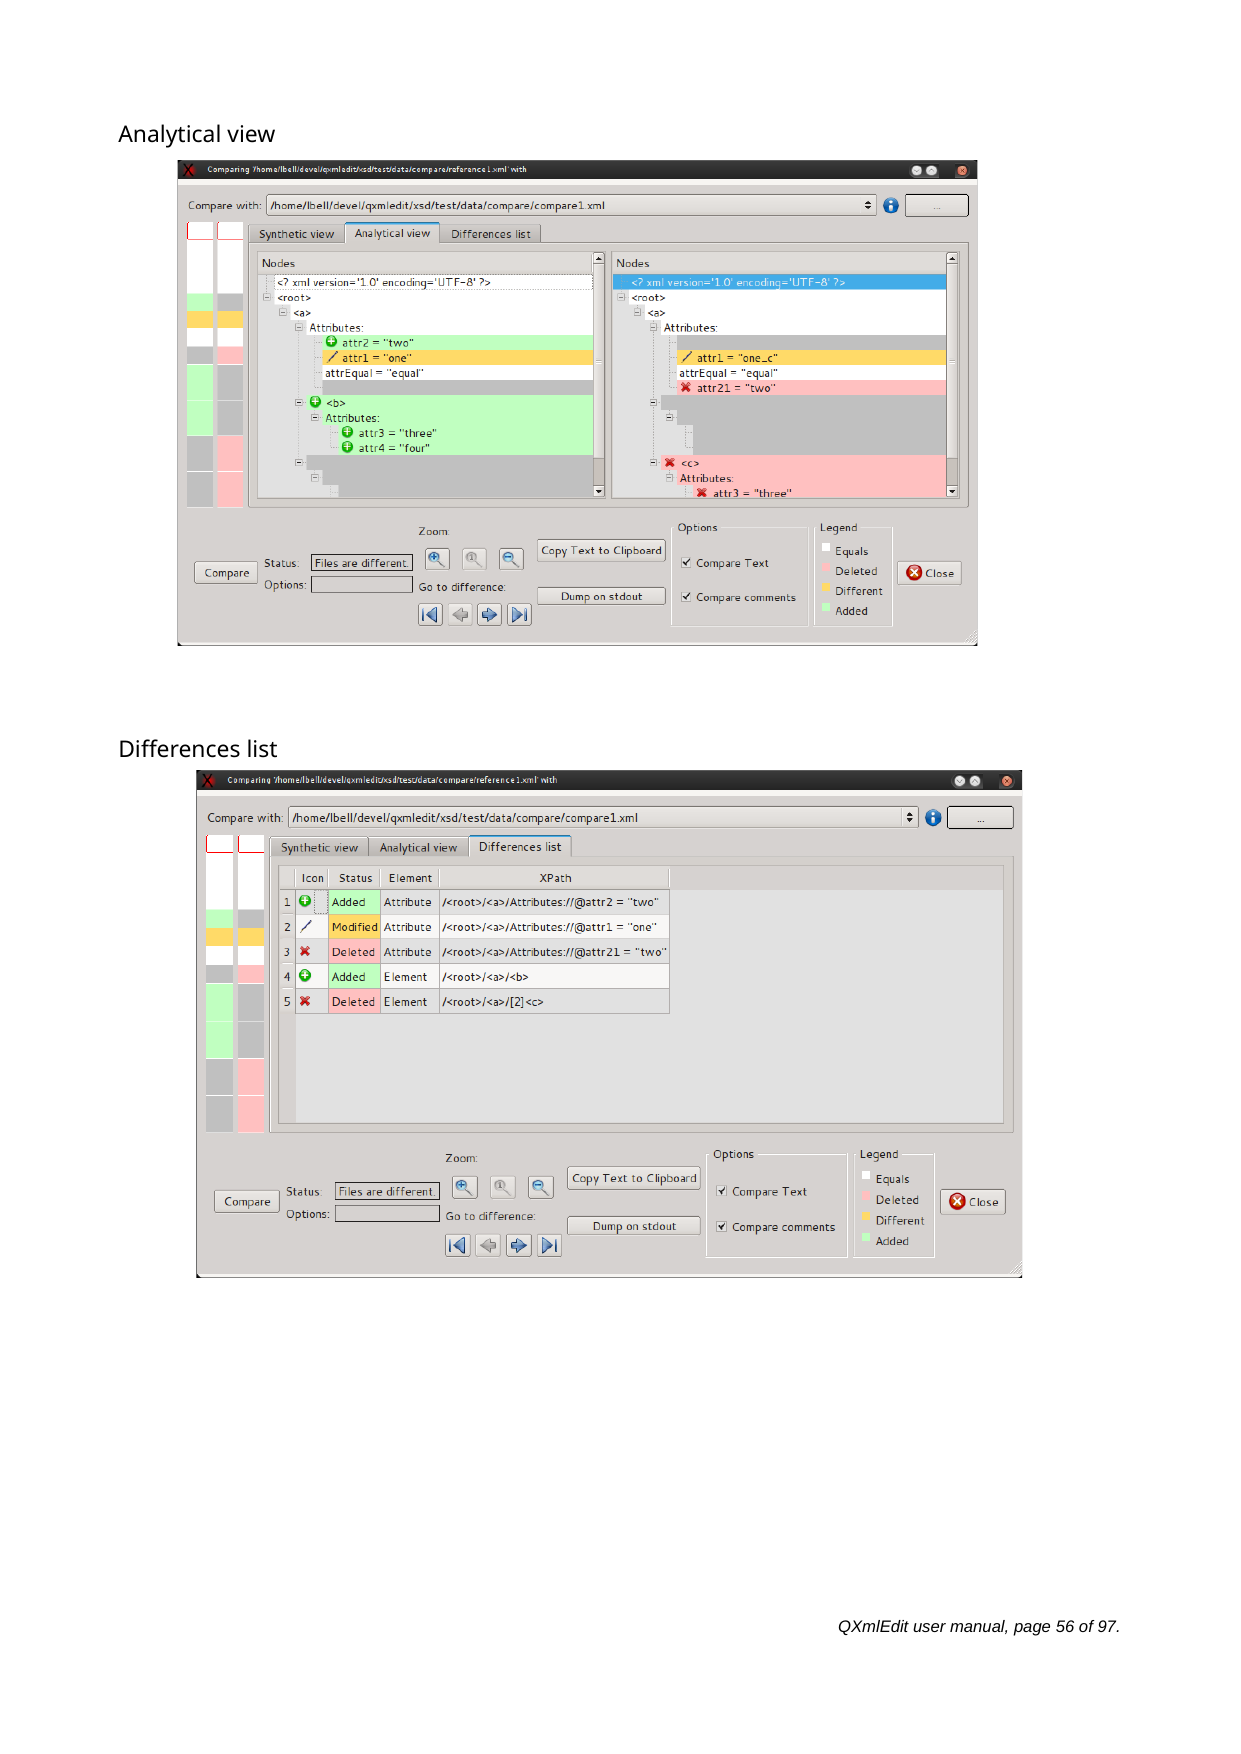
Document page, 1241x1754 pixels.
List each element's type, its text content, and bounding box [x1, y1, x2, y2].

text Analytical view [118, 118, 1122, 149]
picture [177, 160, 978, 646]
picture [196, 770, 1023, 1278]
text Differences list [118, 733, 1122, 764]
